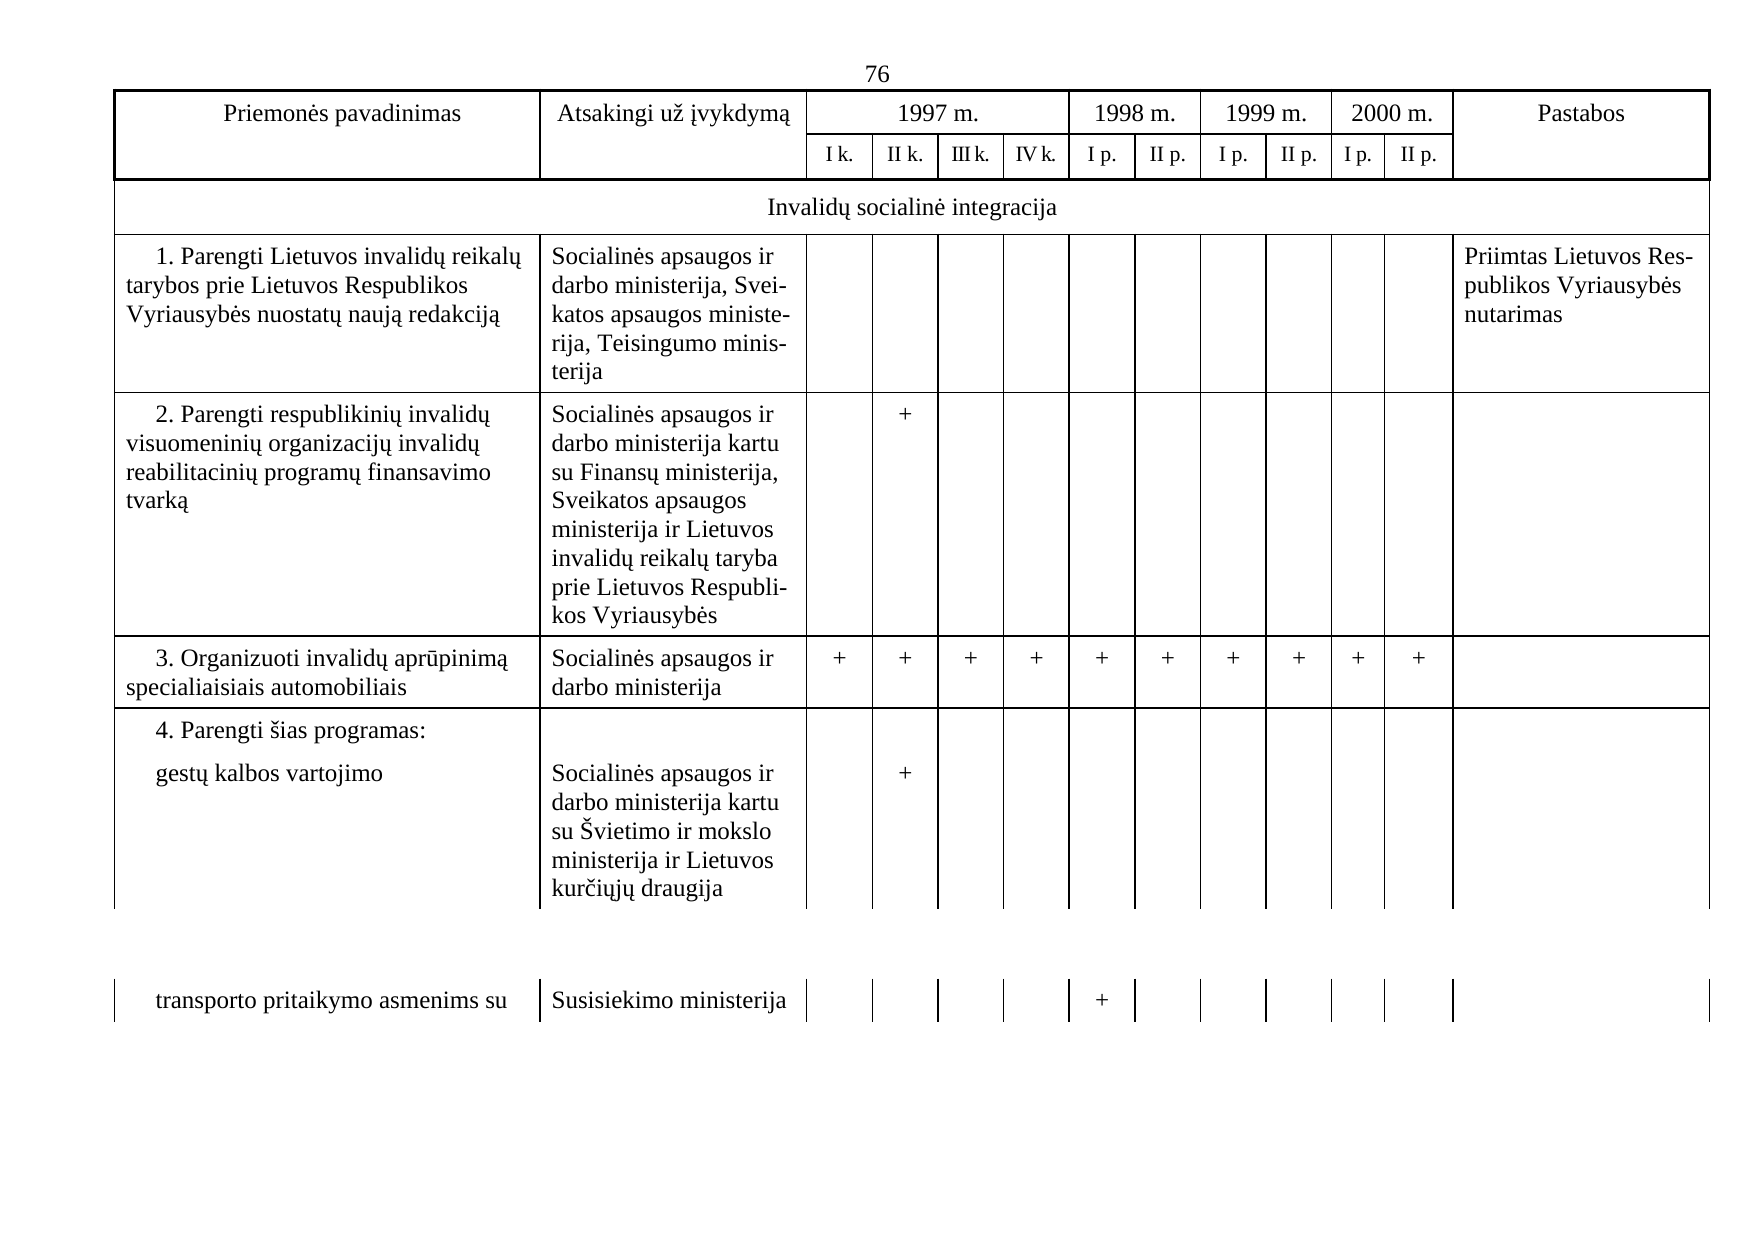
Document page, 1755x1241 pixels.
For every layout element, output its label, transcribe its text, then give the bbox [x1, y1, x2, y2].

table_cell [939, 709, 1003, 752]
table_cell Priimtas Lietuvos Res-publikos Vyriausybės nutarimas [1454, 235, 1709, 391]
table_cell [1136, 979, 1200, 1022]
table_header 1999 m. [1201, 92, 1331, 133]
table_cell [1385, 235, 1452, 391]
table_header 1998 m. [1070, 92, 1200, 133]
table_cell [807, 393, 872, 635]
table_cell I p. [1201, 135, 1265, 178]
table_cell [1454, 752, 1709, 908]
table_cell + [873, 393, 937, 635]
table_cell [807, 709, 872, 752]
table_cell [1004, 752, 1068, 908]
table_cell + [1332, 637, 1384, 707]
table_cell [1136, 709, 1200, 752]
table_cell [1070, 709, 1134, 752]
table_cell II p. [1385, 135, 1452, 178]
table_cell [938, 909, 1003, 978]
table_cell [1332, 393, 1384, 635]
table_cell [1332, 909, 1384, 978]
table_cell [807, 979, 872, 1022]
table_cell [1004, 235, 1068, 391]
table_cell + [1004, 637, 1068, 707]
table_cell [1332, 979, 1384, 1022]
table_cell [1136, 393, 1200, 635]
table_header 2000 m. [1332, 92, 1452, 133]
table_cell [1454, 393, 1709, 635]
table_cell [1201, 393, 1265, 635]
table_cell [1332, 709, 1384, 752]
table_cell [939, 752, 1003, 908]
table_cell [1136, 752, 1200, 908]
table_cell + [1070, 637, 1134, 707]
table_cell II k. [873, 135, 937, 178]
table_cell [1453, 909, 1709, 978]
table_cell [1385, 752, 1452, 908]
table_cell [939, 979, 1003, 1022]
table_cell [939, 235, 1003, 391]
table_cell [1136, 235, 1200, 391]
table_header Priemonės pavadinimas [116, 92, 539, 133]
table_cell 3. Organizuoti invalidų aprūpinimą specialiaisiais automobiliais [115, 637, 539, 707]
table_cell [1332, 752, 1384, 908]
table_cell [1135, 909, 1200, 978]
table_cell [1332, 235, 1384, 391]
table_cell [1385, 909, 1453, 978]
table_cell Socialinės apsaugos ir darbo ministerija [541, 637, 806, 707]
table_cell IV k. [1004, 135, 1068, 178]
table_cell 4. Parengti šias programas: [115, 709, 539, 752]
table_cell + [1201, 637, 1265, 707]
table_cell [1267, 393, 1331, 635]
table_cell [1201, 979, 1265, 1022]
table_cell [807, 909, 872, 978]
table_cell Susisiekimo ministerija [541, 979, 806, 1022]
table_cell [1004, 979, 1068, 1022]
table_cell III k. [939, 135, 1003, 178]
table_cell [939, 393, 1003, 635]
table_header Pastabos [1454, 92, 1708, 133]
table_cell + [807, 637, 872, 707]
table_cell [1385, 709, 1452, 752]
table_cell Socialinės apsaugos ir darbo ministerija, Svei-katos apsaugos ministe-rija, Teisingumo minis-terija [541, 235, 806, 391]
table_cell [540, 909, 807, 978]
table_cell [1454, 133, 1708, 178]
table_cell [1454, 709, 1709, 752]
table_cell [1454, 979, 1709, 1022]
table_cell [807, 752, 872, 908]
table_cell [1385, 393, 1452, 635]
table_cell [873, 979, 937, 1022]
table_cell + [939, 637, 1003, 707]
table_cell [1201, 709, 1265, 752]
table_cell I k. [807, 135, 872, 178]
table_cell [541, 133, 806, 178]
table_cell + [1136, 637, 1200, 707]
table_cell Socialinės apsaugos ir darbo ministerija kartu su Finansų ministerija, Sveikatos apsaugos ministerija ir Lietuvos invalidų reikalų taryba prie Lietuvos Respubli-kos Vyriausybės [541, 393, 806, 635]
table_cell II p. [1136, 135, 1200, 178]
table_cell + [873, 637, 937, 707]
table_cell + [1385, 637, 1452, 707]
table_cell [1004, 709, 1068, 752]
table_cell + [1267, 637, 1331, 707]
table_cell [1070, 752, 1134, 908]
table_cell [1069, 909, 1135, 978]
table_cell 2. Parengti respublikinių invalidų visuomeninių organizacijų invalidų reabilitacinių programų finansavimo tvarką [115, 393, 539, 635]
table_cell [116, 133, 539, 178]
table_cell [1070, 235, 1134, 391]
table_cell transporto pritaikymo asmenims su [115, 979, 539, 1022]
table_cell [541, 709, 806, 752]
table_cell II p. [1267, 135, 1331, 178]
table_cell 1. Parengti Lietuvos invalidų reikalų tarybos prie Lietuvos Respublikos Vyriausybės nuostatų naują redakciją [115, 235, 539, 391]
table_cell [1267, 979, 1331, 1022]
table_cell [1266, 909, 1332, 978]
table_cell I p. [1070, 135, 1134, 178]
table_cell [872, 909, 938, 978]
table_cell [1267, 235, 1331, 391]
table_cell [1385, 979, 1452, 1022]
table_cell [1070, 393, 1134, 635]
table_cell I p. [1332, 135, 1384, 178]
table_cell [807, 235, 872, 391]
table_cell Invalidų socialinė integracija [115, 181, 1709, 233]
table_header Atsakingi už įvykdymą [541, 92, 806, 133]
table_header 1997 m. [807, 92, 1068, 133]
table_cell Socialinės apsaugos ir darbo ministerija kartu su Švietimo ir mokslo ministerija ir Lietuvos kurčiųjų draugija [541, 752, 806, 908]
table_cell [873, 709, 937, 752]
table_cell gestų kalbos vartojimo [115, 752, 539, 908]
table_cell [1200, 909, 1266, 978]
table_cell [1267, 752, 1331, 908]
table_cell [1267, 709, 1331, 752]
table_cell [1201, 752, 1265, 908]
table_cell [1454, 637, 1709, 707]
table_cell [1004, 393, 1068, 635]
table_cell + [873, 752, 937, 908]
table_cell + [1070, 979, 1134, 1022]
table_cell [1004, 909, 1069, 978]
table_cell [115, 909, 540, 978]
table_cell [873, 235, 937, 391]
table_cell [1201, 235, 1265, 391]
